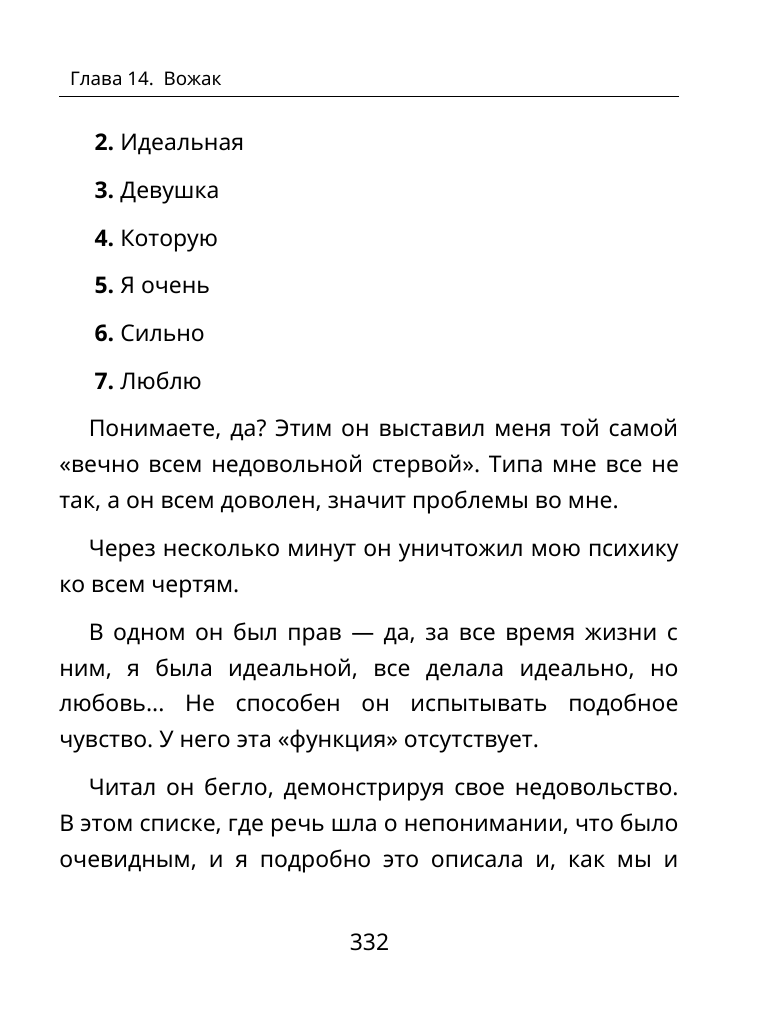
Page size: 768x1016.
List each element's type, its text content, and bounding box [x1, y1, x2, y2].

text В одном он был прав — да, за все время жизни с ним, я была идеальной, все делала идеально, но любовь... Не способен он испытывать подобное чувство. У него эта «функция» отсутствует. [59, 616, 679, 754]
text Понимаете, да? Этим он выставил меня той самой «вечно всем недовольной стервой». Типа мне все не так, а он всем доволен, значит проблемы во мне. [59, 412, 679, 515]
list Девушка [88, 174, 679, 205]
text Через несколько минут он уничтожил мою психику ко всем чертям. [59, 532, 679, 599]
list Я очень [88, 269, 679, 300]
text Читал он бегло, демонстрируя свое недовольство. В этом списке, где речь шла о непонимании, что было очевидным, и я подробно это описала и, как мы и [59, 771, 679, 874]
list Сильно [88, 317, 679, 348]
list Которую [88, 221, 679, 253]
list Люблю [88, 364, 679, 396]
list Идеальная [88, 126, 679, 157]
